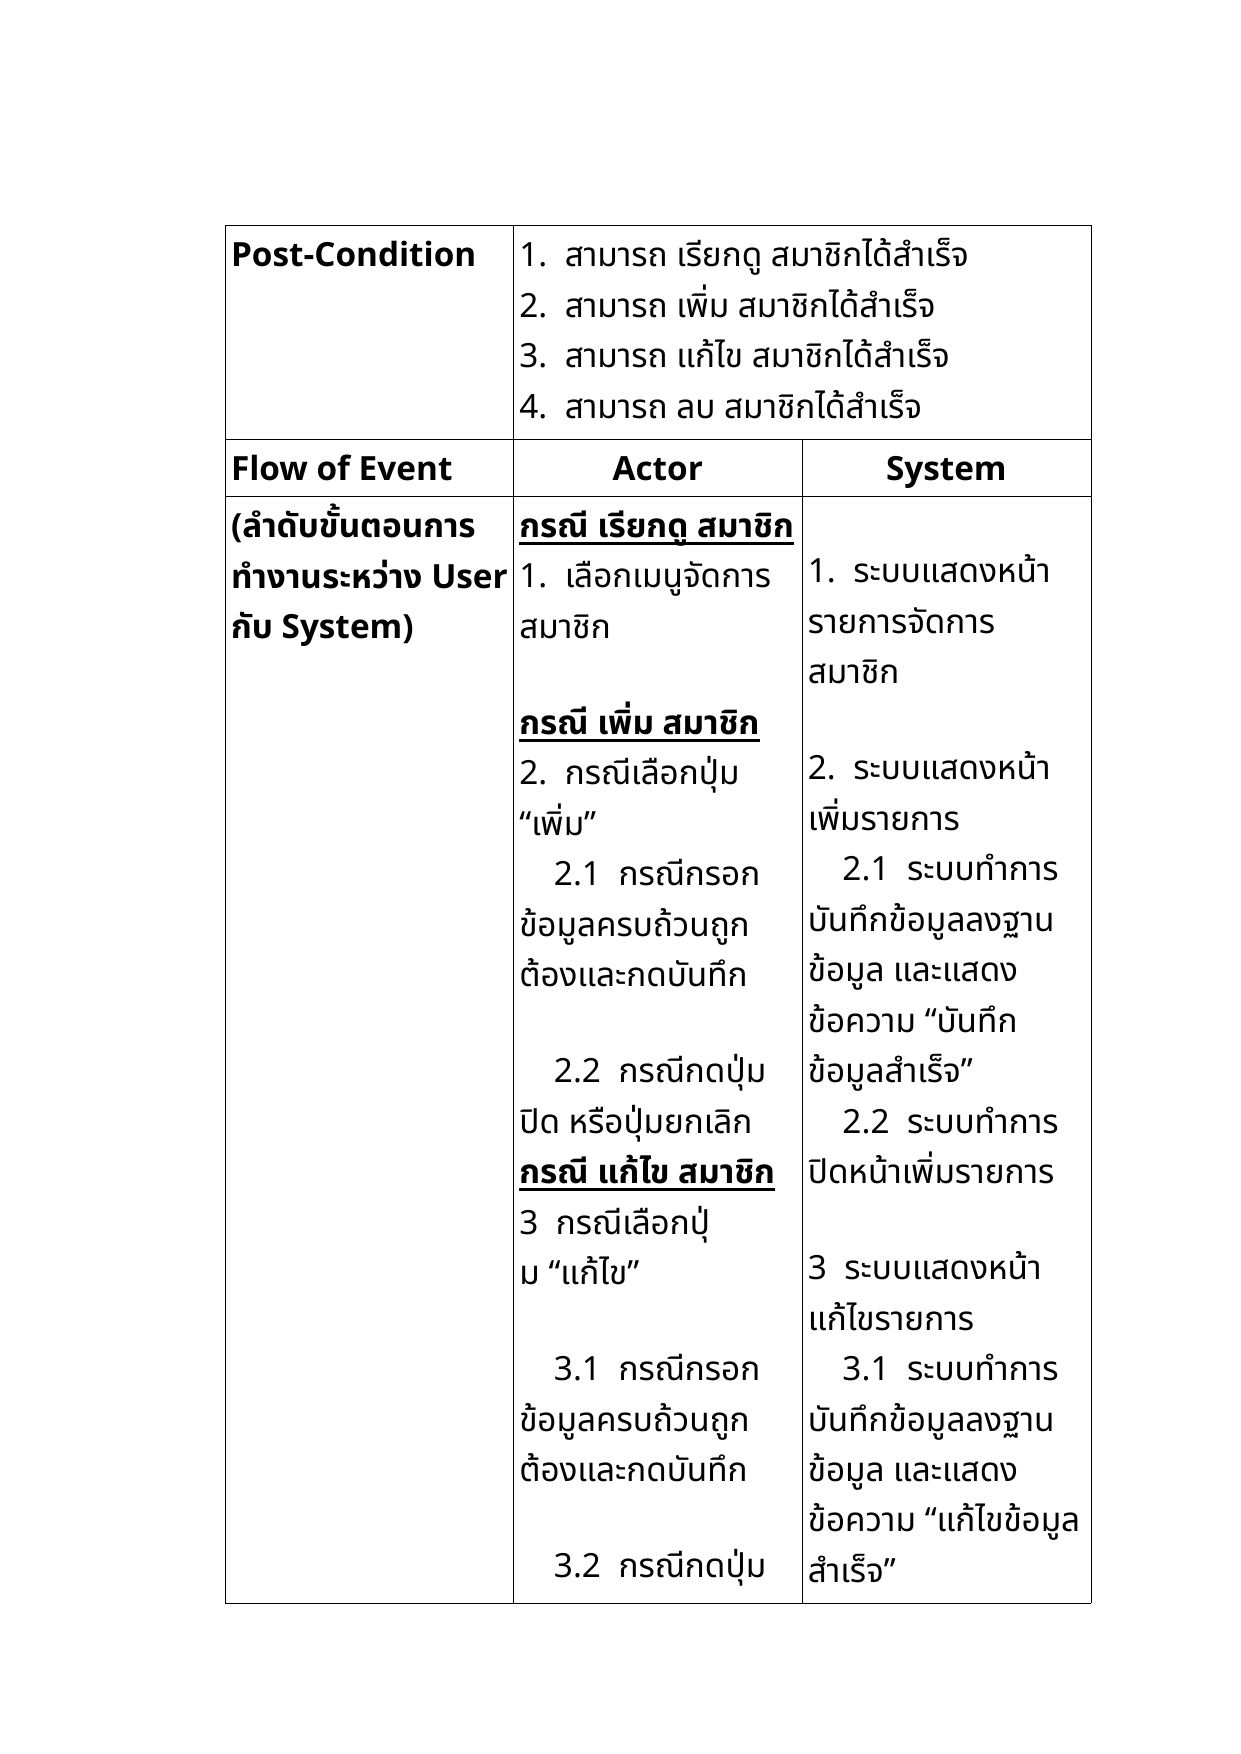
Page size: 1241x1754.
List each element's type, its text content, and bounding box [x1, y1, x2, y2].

table_cell Flow of Event [226, 440, 513, 496]
table_cell กรณี เรียกดู สมาชิก 1. เลือกเมนูจัดการสมาชิก กรณี เพิ่ม สมาชิก 2. กรณีเลือกปุ่ม “เพิ่ม” 2.1 กรณีกรอกข้อมูลครบถ้วนถูกต้องและกดบันทึก 2.2 กรณีกดปุ่มปิด หรือปุ่มยกเลิก กรณี แก้ไข สมาชิก 3 กรณีเลือกปุ่ม “แก้ไข” 3.1 กรณีกรอกข้อมูลครบถ้วนถูกต้องและกดบันทึก 3.2 กรณีกดปุ่ม [514, 497, 802, 1603]
table_cell Actor [514, 440, 802, 496]
table_cell 1. สามารถ เรียกดู สมาชิกได้สำเร็จ 2. สามารถ เพิ่ม สมาชิกได้สำเร็จ 3. สามารถ แก้ไข สมาชิกได้สำเร็จ 4. สามารถ ลบ สมาชิกได้สำเร็จ [514, 226, 1091, 439]
table_cell (ลำดับขั้นตอนการ ทำงานระหว่าง User กับ System) [226, 497, 513, 1603]
table_cell Post-Condition [226, 226, 513, 439]
table_cell System [803, 440, 1091, 496]
table_cell 1. ระบบแสดงหน้ารายการจัดการสมาชิก 2. ระบบแสดงหน้าเพิ่มรายการ 2.1 ระบบทำการบันทึกข้อมูลลงฐานข้อมูล และแสดงข้อความ “บันทึกข้อมูลสำเร็จ” 2.2 ระบบทำการปิดหน้าเพิ่มรายการ 3 ระบบแสดงหน้าแก้ไขรายการ 3.1 ระบบทำการบันทึกข้อมูลลงฐานข้อมูล และแสดงข้อความ “แก้ไขข้อมูลสำเร็จ” [803, 497, 1091, 1603]
